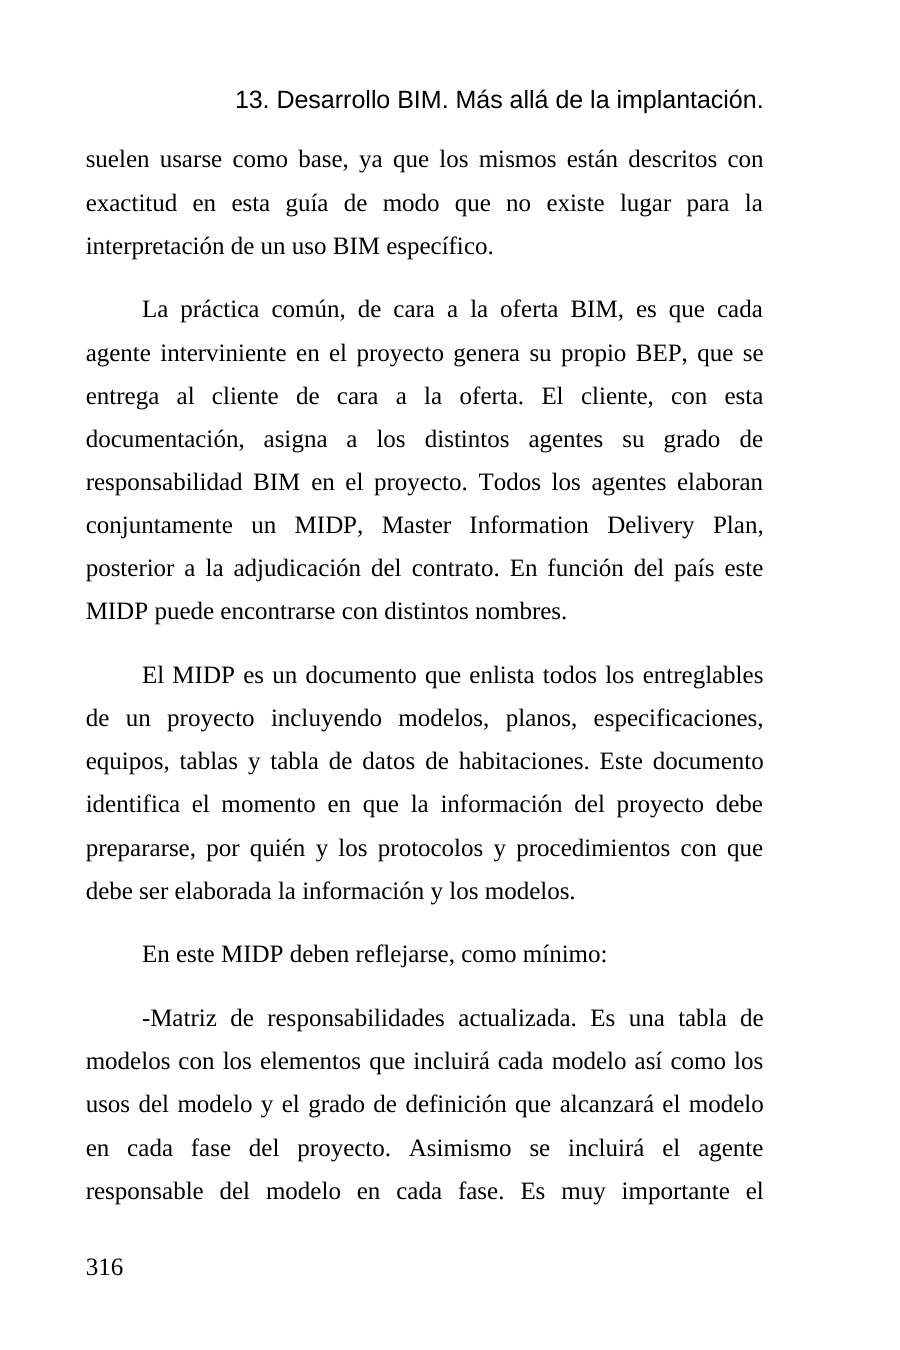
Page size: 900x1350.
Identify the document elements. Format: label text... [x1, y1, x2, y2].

text suelen usarse como base, ya que los mismos están descritos con exactitud en esta guía de modo que no existe lugar para la interpretación de un uso BIM específico. [86, 144, 764, 259]
text El MIDP es un documento que enlista todos los entreglables de un proyecto incluyendo modelos, planos, especificaciones, equipos, tablas y tabla de datos de habitaciones. Este documento identifica el momento en que la información del proyecto debe prepararse, por quién y los protocolos y procedimientos con que debe ser elaborada la información y los modelos. [86, 660, 764, 904]
text En este MIDP deben reflejarse, como mínimo: [86, 939, 764, 968]
text -Matriz de responsabilidades actualizada. Es una tabla de modelos con los elementos que incluirá cada modelo así como los usos del modelo y el grado de definición que alcanzará el modelo en cada fase del proyecto. Asimismo se incluirá el agente responsable del modelo en cada fase. Es muy importante el [86, 1003, 764, 1204]
text La práctica común, de cara a la oferta BIM, es que cada agente interviniente en el proyecto genera su propio BEP, que se entrega al cliente de cara a la oferta. El cliente, con esta documentación, asigna a los distintos agentes su grado de responsabilidad BIM en el proyecto. Todos los agentes elaboran conjuntamente un MIDP, Master Information Delivery Plan, posterior a la adjudicación del contrato. En función del país este MIDP puede encontrarse con distintos nombres. [86, 294, 764, 625]
